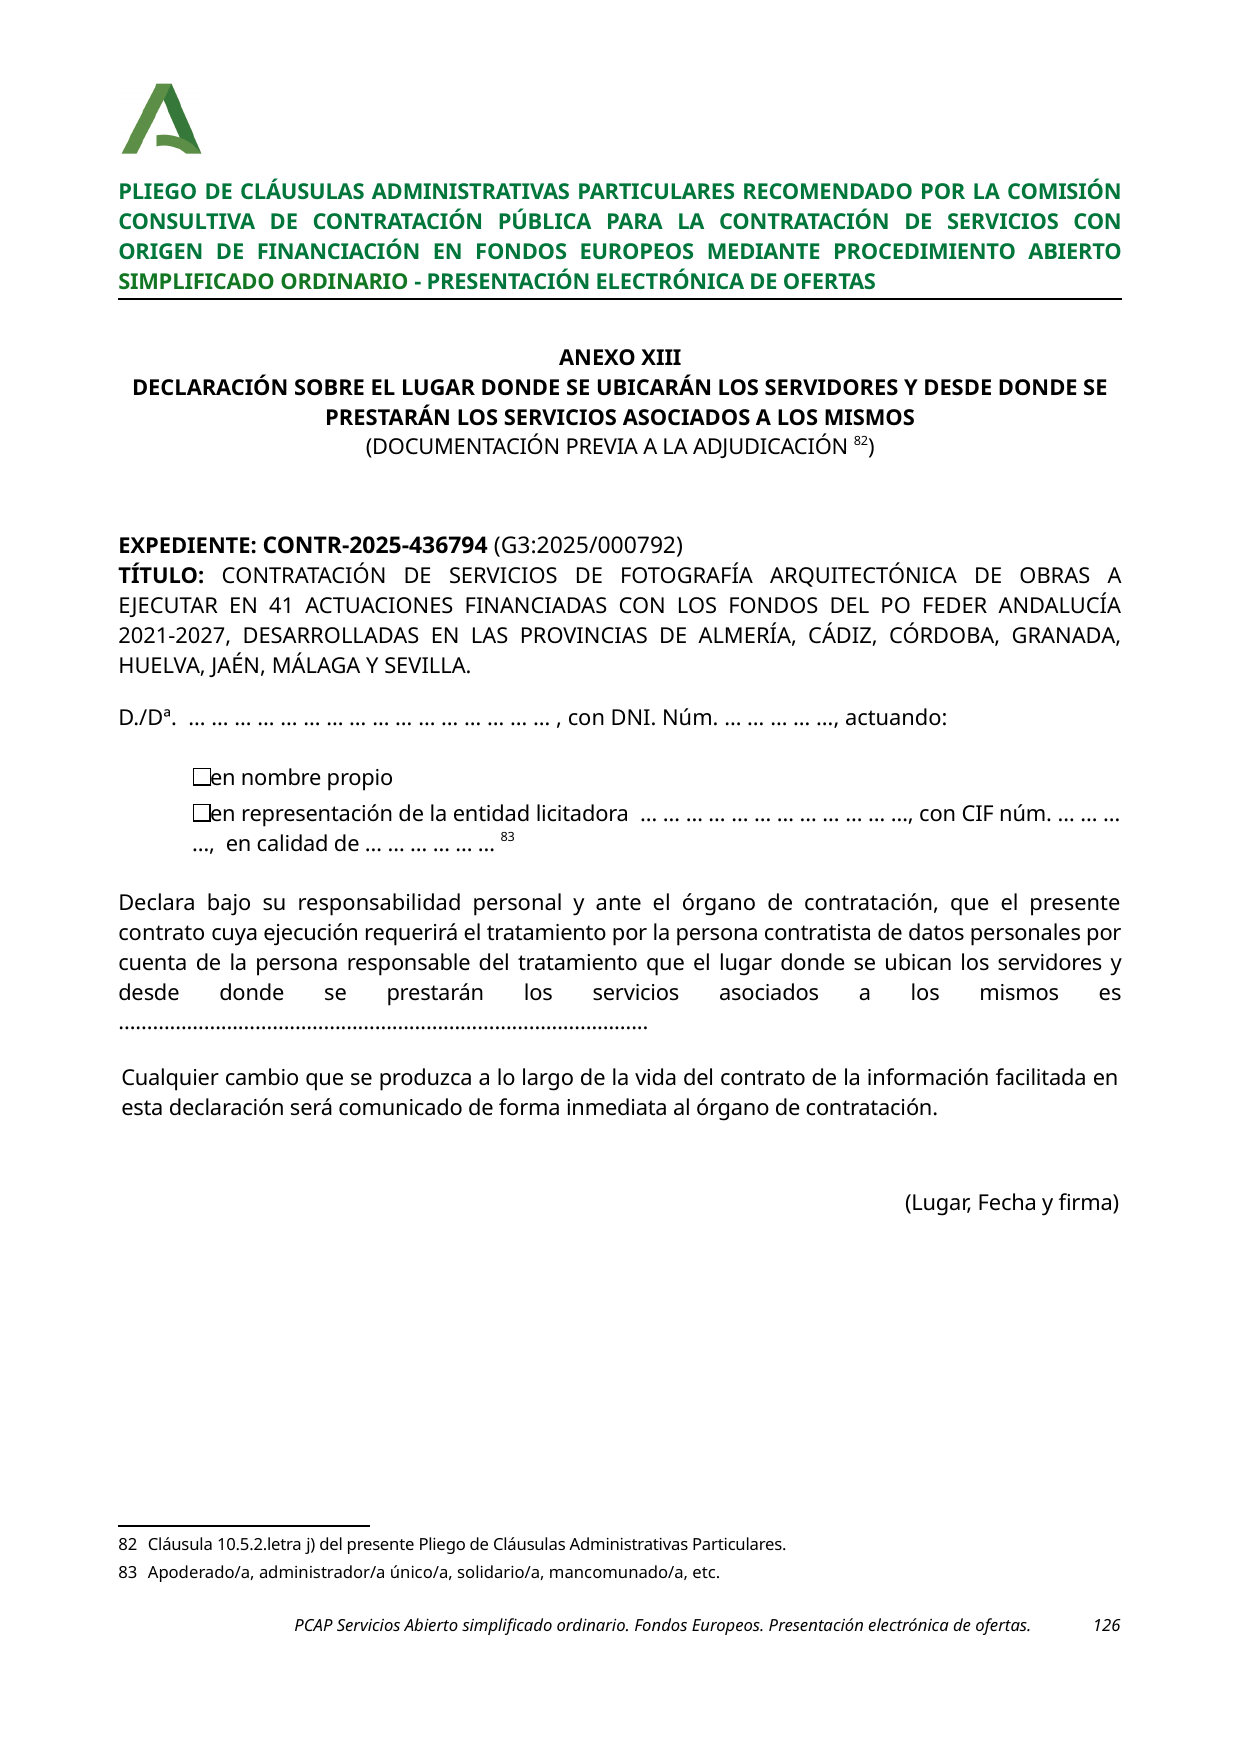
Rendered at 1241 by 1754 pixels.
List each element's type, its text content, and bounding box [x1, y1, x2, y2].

text en nombre propio [192, 762, 1122, 792]
text ANEXO XIII [118, 342, 1122, 372]
text (DOCUMENTACIÓN PREVIA A LA ADJUDICACIÓN ) [118, 431, 1122, 461]
text PLIEGO DE CLÁUSULAS ADMINISTRATIVAS PARTICULARES RECOMENDADO POR LA COMISIÓN CONSULTIVA DE CONTRATACIÓN PÚBLICA PARA LA CONTRATACIÓN DE SERVICIOS CON ORIGEN DE FINANCIACIÓN EN FONDOS EUROPEOS MEDIANTE PROCEDIMIENTO ABIERTO SIMPLIFICADO ORDINARIO - PRESENTACIÓN ELECTRÓNICA DE OFERTAS [118, 176, 1122, 298]
text (Lugar, Fecha y firma) [118, 1184, 1122, 1217]
text EXPEDIENTE: CONTR-2025-436794 (G3:2025/000792) [118, 529, 1122, 561]
text TÍTULO: CONTRATACIÓN DE SERVICIOS DE FOTOGRAFÍA ARQUITECTÓNICA DE OBRAS A EJECUTAR EN 41 ACTUACIONES FINANCIADAS CON LOS FONDOS DEL PO FEDER ANDALUCÍA 2021-2027, DESARROLLADAS EN LAS PROVINCIAS DE ALMERÍA, CÁDIZ, CÓRDOBA, GRANADA, HUELVA, JAÉN, MÁLAGA Y SEVILLA. [118, 561, 1122, 680]
text en representación de la entidad licitadora … … … … … … … … … … … …, con CIF núm. … … … …, en calidad de … … … … … … [192, 798, 1122, 857]
text Declara bajo su responsabilidad personal y ante el órgano de contratación, que el presente contrato cuya ejecución requerirá el tratamiento por la persona contratista de datos personales por cuenta de la persona responsable del tratamiento que el lugar donde se ubican los servidores y desde donde se prestarán los servicios asociados a los mismos es ………………………………………………………………………………... [118, 887, 1122, 1036]
text Apoderado/a, administrador/a único/a, solidario/a, mancomunado/a, etc. [118, 1561, 1122, 1584]
picture [117, 79, 206, 158]
text Cláusula 10.5.2.letra j) del presente Pliego de Cláusulas Administrativas Particulares. [118, 1532, 1122, 1555]
text DECLARACIÓN SOBRE EL LUGAR DONDE SE UBICARÁN LOS SERVIDORES Y DESDE DONDE SE PRESTARÁN LOS SERVICIOS ASOCIADOS A LOS MISMOS [118, 372, 1122, 431]
text Cualquier cambio que se produzca a lo largo de la vida del contrato de la información facilitada en esta declaración será comunicado de forma inmediata al órgano de contratación. [118, 1062, 1122, 1121]
text D./Dª. … … … … … … … … … … … … … … … … , con DNI. Núm. … … … … …, actuando: [118, 702, 1122, 732]
